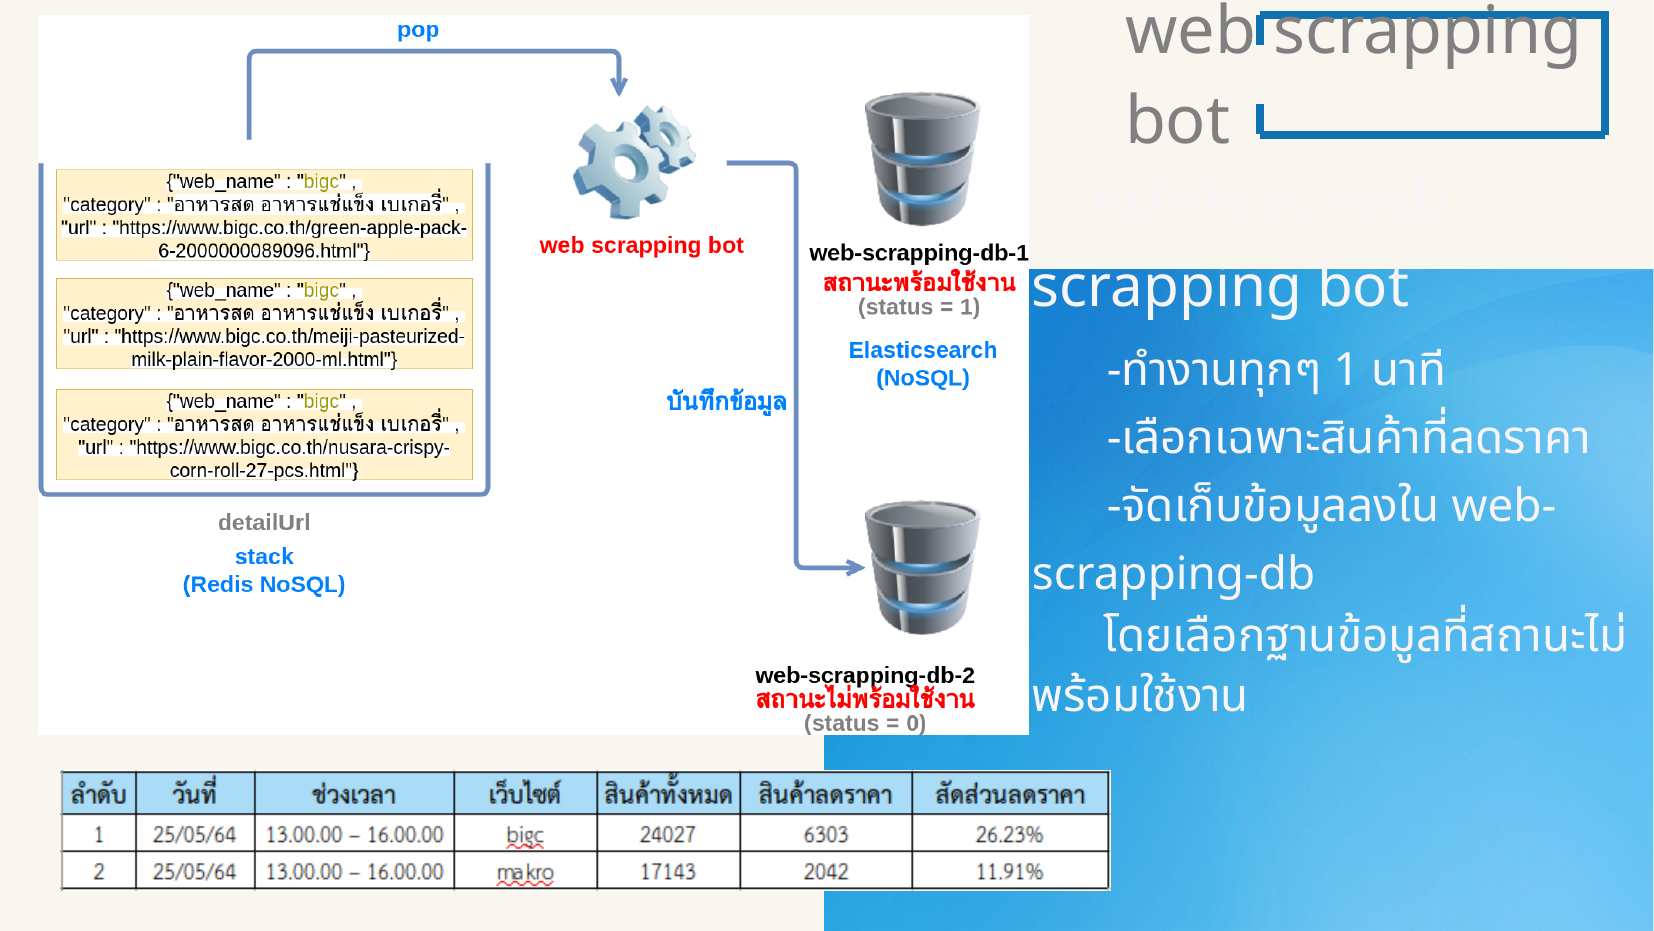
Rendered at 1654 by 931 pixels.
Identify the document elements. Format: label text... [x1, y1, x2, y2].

title web scrapping bot [1125, 0, 1591, 151]
picture [1591, 19, 1601, 131]
picture [0, 0, 1654, 931]
title หน้าที่ของ web scrapping bot -ทำงานทุกๆ 1 นาที -เลือกเฉพาะสินค้าที่ลดราคา -จัดเก็บข้อมูลลงใน web-scrapping-db โดยเลือกฐานข้อมูลที่สถานะไม่พร้อมใช้งาน [1031, 264, 1645, 625]
